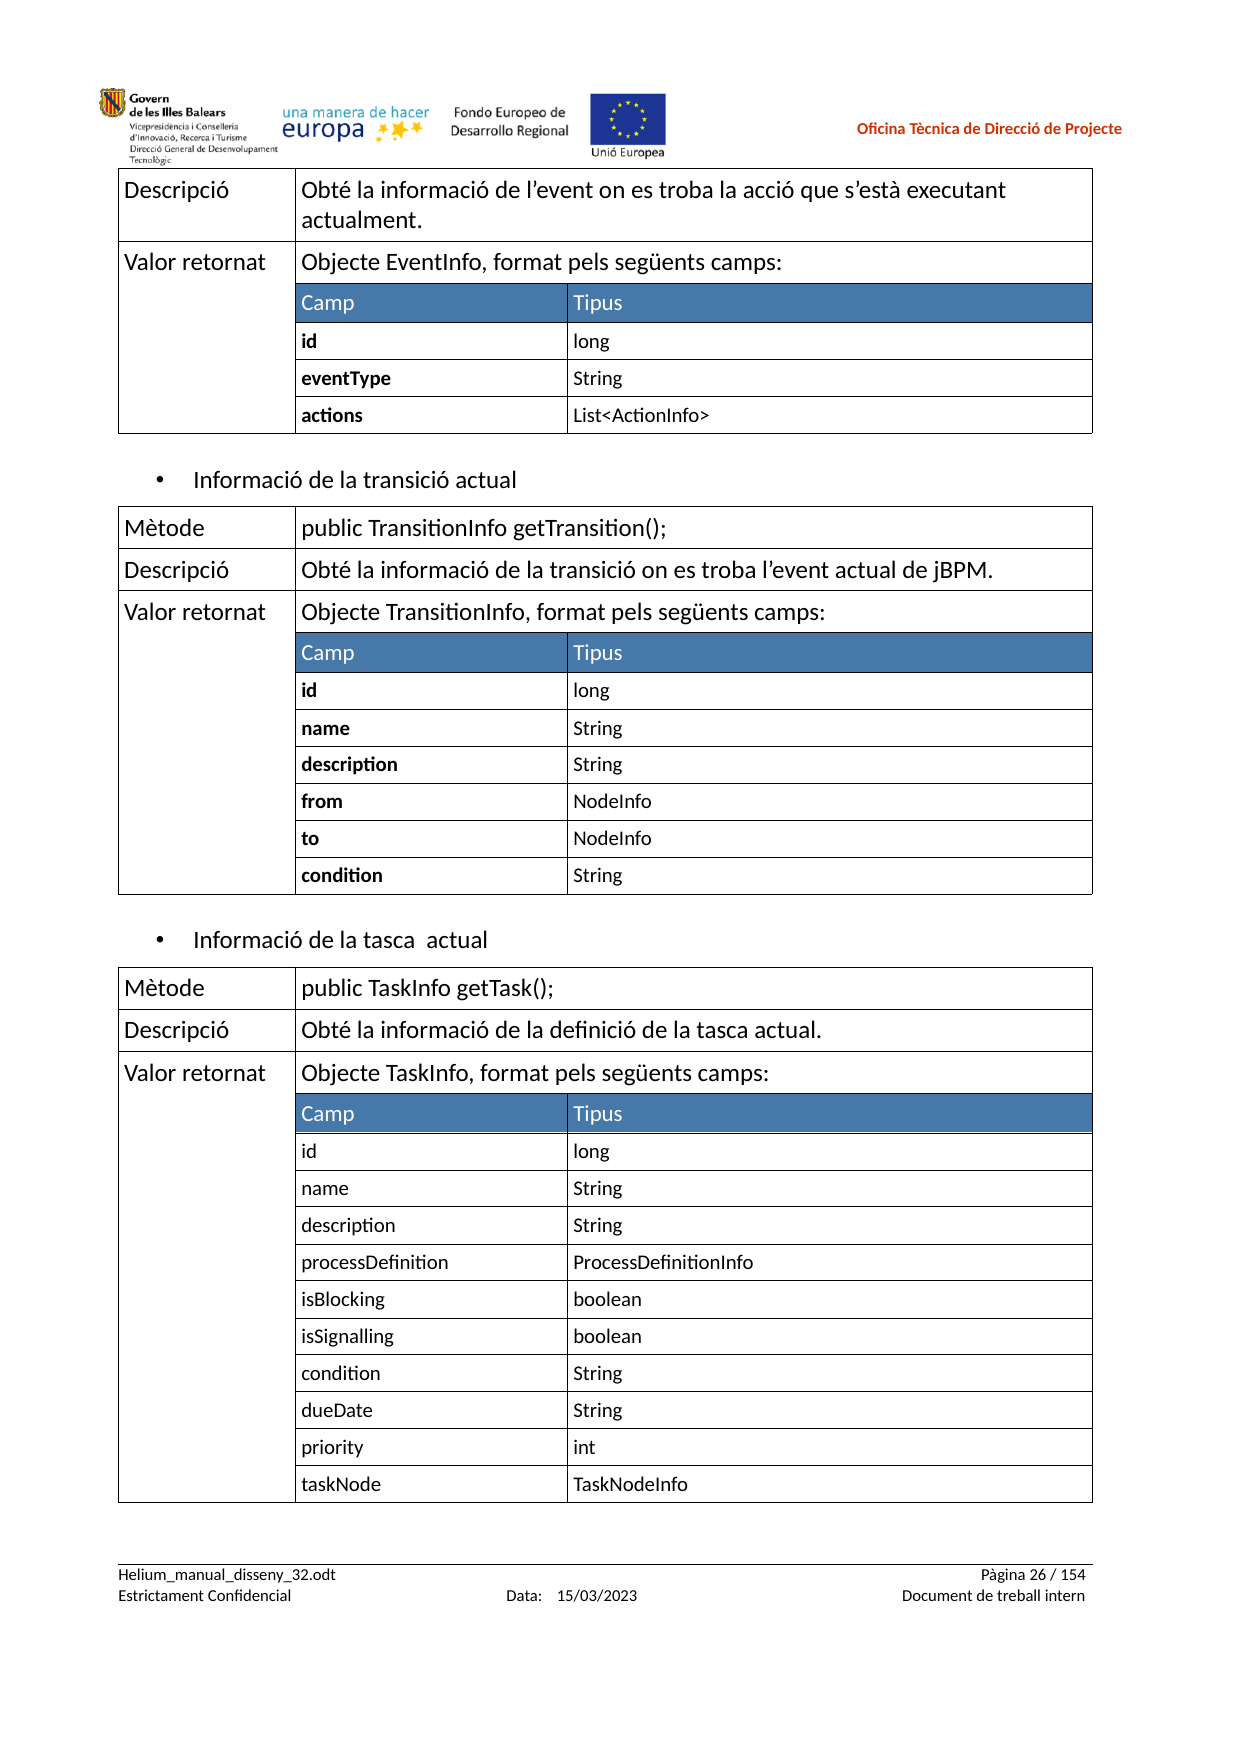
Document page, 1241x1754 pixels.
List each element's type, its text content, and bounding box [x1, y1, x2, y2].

table_cell actions [296, 397, 567, 433]
table_cell NodeInfo [568, 784, 1092, 820]
table_cell List<ActionInfo> [568, 397, 1092, 433]
table_cell Obté la informació de la definició de la tasca actual. [296, 1010, 1092, 1051]
table_header Mètode [119, 507, 295, 548]
table_header public TaskInfo getTask(); [296, 968, 1092, 1009]
table_cell Valor retornat [119, 242, 295, 433]
table_cell dueDate [296, 1392, 567, 1428]
table_cell String [568, 710, 1092, 746]
table_cell Camp [296, 284, 567, 322]
table_cell Objecte TaskInfo, format pels següents camps: [296, 1052, 1092, 1093]
table_cell from [296, 784, 567, 820]
table_cell String [568, 747, 1092, 783]
table_cell long [568, 323, 1092, 359]
table_cell String [568, 1392, 1092, 1428]
table_cell String [568, 858, 1092, 894]
table_cell Camp [296, 633, 567, 672]
table_cell Objecte TransitionInfo, format pels següents camps: [296, 591, 1092, 632]
table_cell id [296, 1134, 567, 1169]
table_cell Objecte EventInfo, format pels següents camps: [296, 242, 1092, 283]
table_cell Tipus [568, 633, 1092, 672]
table_cell Tipus [568, 284, 1092, 322]
list Informació de la tasca actual [156, 924, 1122, 955]
table_header public TransitionInfo getTransition(); [296, 507, 1092, 548]
table_cell Descripció [119, 549, 295, 590]
table_cell String [568, 1207, 1092, 1243]
table_cell id [296, 323, 567, 359]
table_cell long [568, 1134, 1092, 1169]
table_cell boolean [568, 1281, 1092, 1317]
table_cell String [568, 1171, 1092, 1206]
table_cell Obté la informació de la transició on es troba l’event actual de jBPM. [296, 549, 1092, 590]
table_cell eventType [296, 360, 567, 396]
list Informació de la transició actual [156, 464, 1122, 494]
table_cell condition [296, 1355, 567, 1391]
table_cell id [296, 673, 567, 709]
table_cell isSignalling [296, 1319, 567, 1354]
table_cell condition [296, 858, 567, 894]
table_cell to [296, 821, 567, 857]
table_cell ProcessDefinitionInfo [568, 1245, 1092, 1280]
table_cell long [568, 673, 1092, 709]
table_cell name [296, 710, 567, 746]
picture [99, 87, 668, 166]
table_cell Valor retornat [119, 591, 295, 894]
table_cell String [568, 360, 1092, 396]
table_cell isBlocking [296, 1281, 567, 1317]
table_header Mètode [119, 968, 295, 1009]
table_cell Camp [296, 1094, 567, 1132]
table_cell Obté la informació de l’event on es troba la acció que s’està executant actualment. [296, 169, 1092, 241]
table_cell description [296, 1207, 567, 1243]
table_cell name [296, 1171, 567, 1206]
table_cell boolean [568, 1319, 1092, 1354]
table_cell Descripció [119, 169, 295, 241]
table_cell int [568, 1429, 1092, 1465]
table_cell processDefinition [296, 1245, 567, 1280]
table_cell Tipus [568, 1094, 1092, 1132]
table_cell taskNode [296, 1466, 567, 1502]
table_cell Valor retornat [119, 1052, 295, 1502]
table_cell String [568, 1355, 1092, 1391]
table_cell priority [296, 1429, 567, 1465]
table_cell TaskNodeInfo [568, 1466, 1092, 1502]
table_cell Descripció [119, 1010, 295, 1051]
table_cell description [296, 747, 567, 783]
table_cell NodeInfo [568, 821, 1092, 857]
